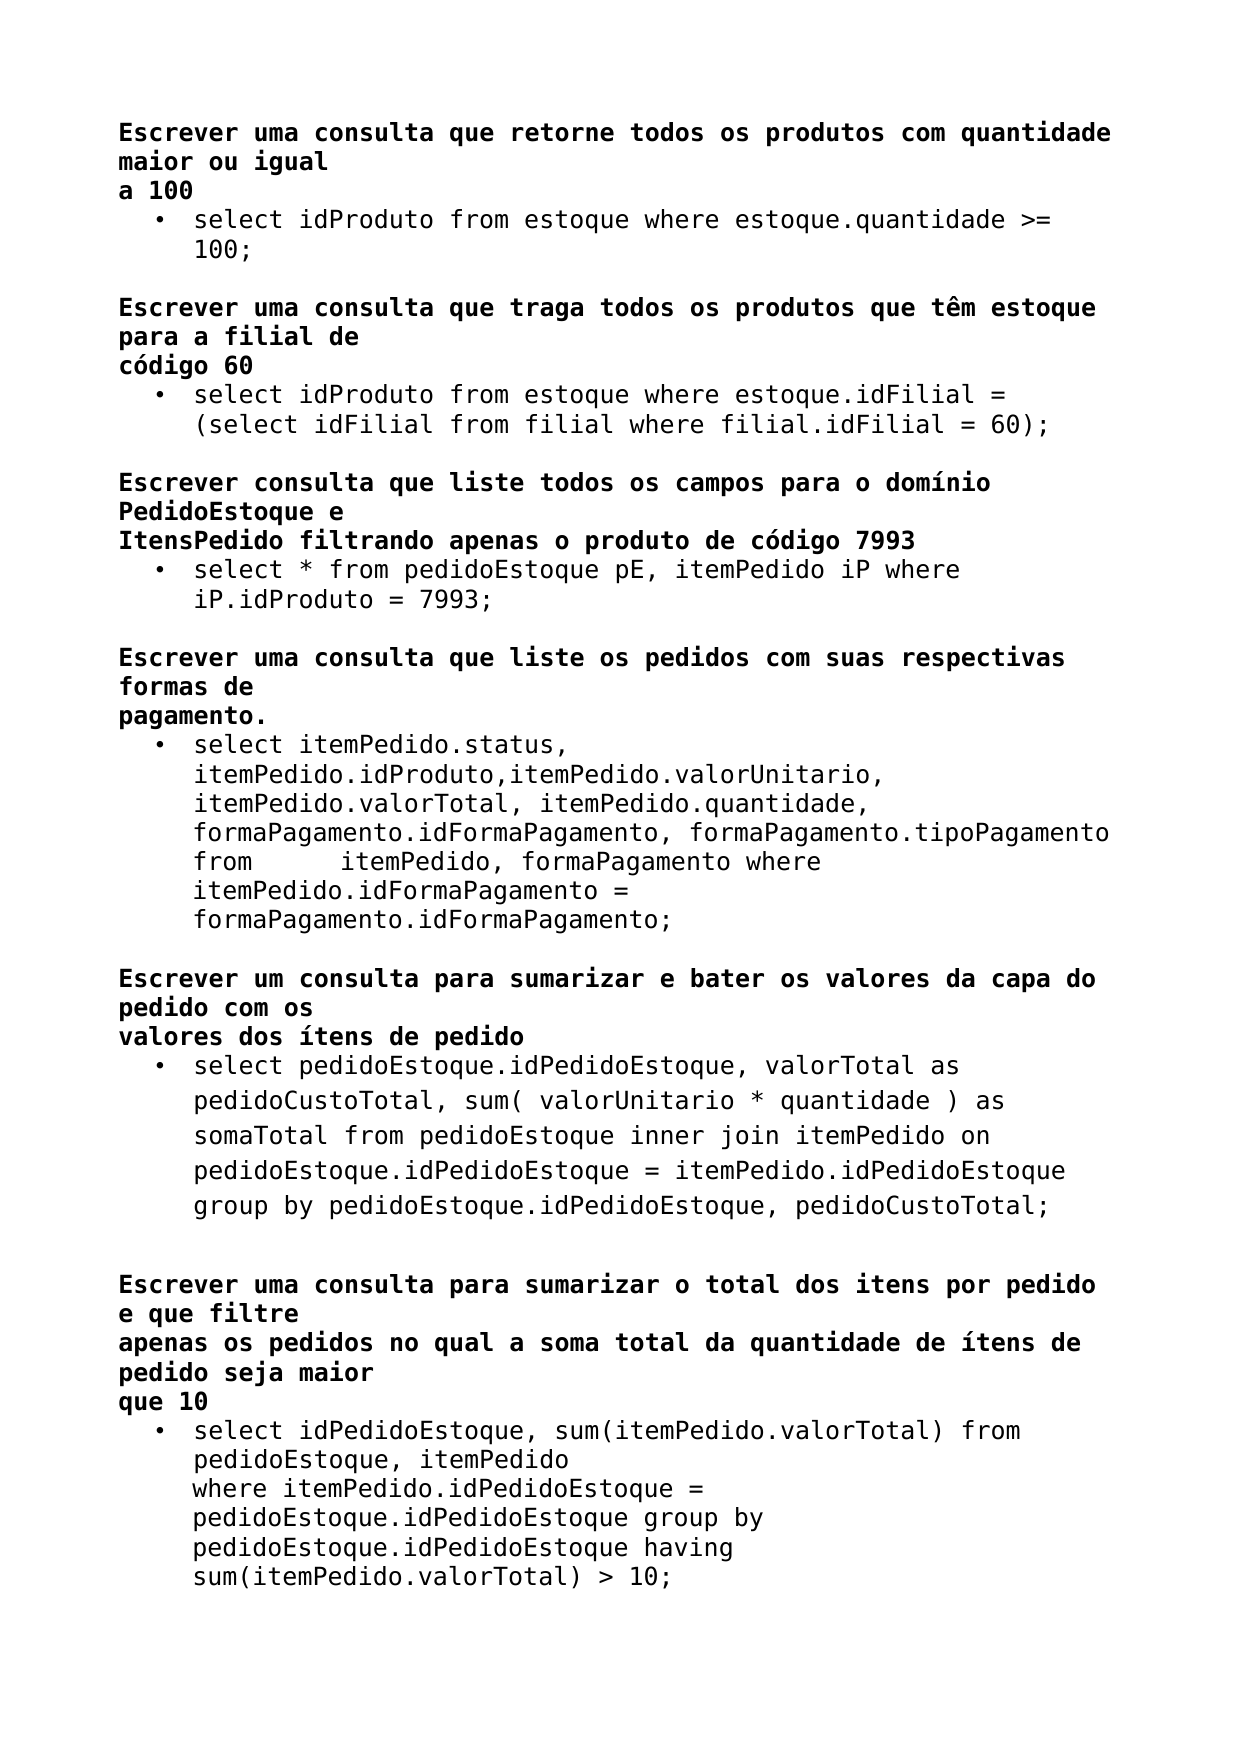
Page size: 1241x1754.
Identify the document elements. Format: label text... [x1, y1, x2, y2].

list select idProduto from estoque where estoque.idFilial = (select idFilial from filial where filial.idFilial = 60); [156, 381, 1122, 439]
text Escrever um consulta para sumarizar e bater os valores da capa do pedido com os [118, 964, 1122, 1022]
text formaPagamento.idFormaPagamento, formaPagamento.tipoPagamento from itemPedido, formaPagamento where itemPedido.idFormaPagamento = formaPagamento.idFormaPagamento; [118, 818, 1122, 935]
text Escrever consulta que liste todos os campos para o domínio PedidoEstoque e [118, 468, 1122, 526]
text where itemPedido.idPedidoEstoque = pedidoEstoque.idPedidoEstoque group by pedidoEstoque.idPedidoEstoque having sum(itemPedido.valorTotal) > 10; [118, 1474, 1122, 1591]
text valores dos ítens de pedido [118, 1022, 1122, 1051]
text que 10 [118, 1387, 1122, 1416]
list select idProduto from estoque where estoque.quantidade >= 100; [156, 206, 1122, 264]
list select pedidoEstoque.idPedidoEstoque, valorTotal as pedidoCustoTotal, sum( valorUnitario * quantidade ) as somaTotal from pedidoEstoque inner join itemPedido on pedidoEstoque.idPedidoEstoque = itemPedido.idPedidoEstoque group by pedidoEstoque.idPedidoEstoque, pedidoCustoTotal; [156, 1051, 1122, 1221]
text código 60 [118, 351, 1122, 381]
list select * from pedidoEstoque pE, itemPedido iP where iP.idProduto = 7993; [156, 556, 1122, 614]
text Escrever uma consulta que liste os pedidos com suas respectivas formas de [118, 643, 1122, 701]
text a 100 [118, 176, 1122, 206]
text apenas os pedidos no qual a soma total da quantidade de ítens de pedido seja maior [118, 1328, 1122, 1387]
text ItensPedido filtrando apenas o produto de código 7993 [118, 526, 1122, 556]
list select idPedidoEstoque, sum(itemPedido.valorTotal) from pedidoEstoque, itemPedido [156, 1416, 1122, 1474]
list select itemPedido.status, itemPedido.idProduto,itemPedido.valorUnitario, itemPedido.valorTotal, itemPedido.quantidade, [156, 731, 1122, 818]
text Escrever uma consulta que traga todos os produtos que têm estoque para a filial de [118, 293, 1122, 351]
text Escrever uma consulta que retorne todos os produtos com quantidade maior ou igual [118, 118, 1122, 176]
text Escrever uma consulta para sumarizar o total dos itens por pedido e que filtre [118, 1270, 1122, 1328]
text pagamento. [118, 701, 1122, 731]
